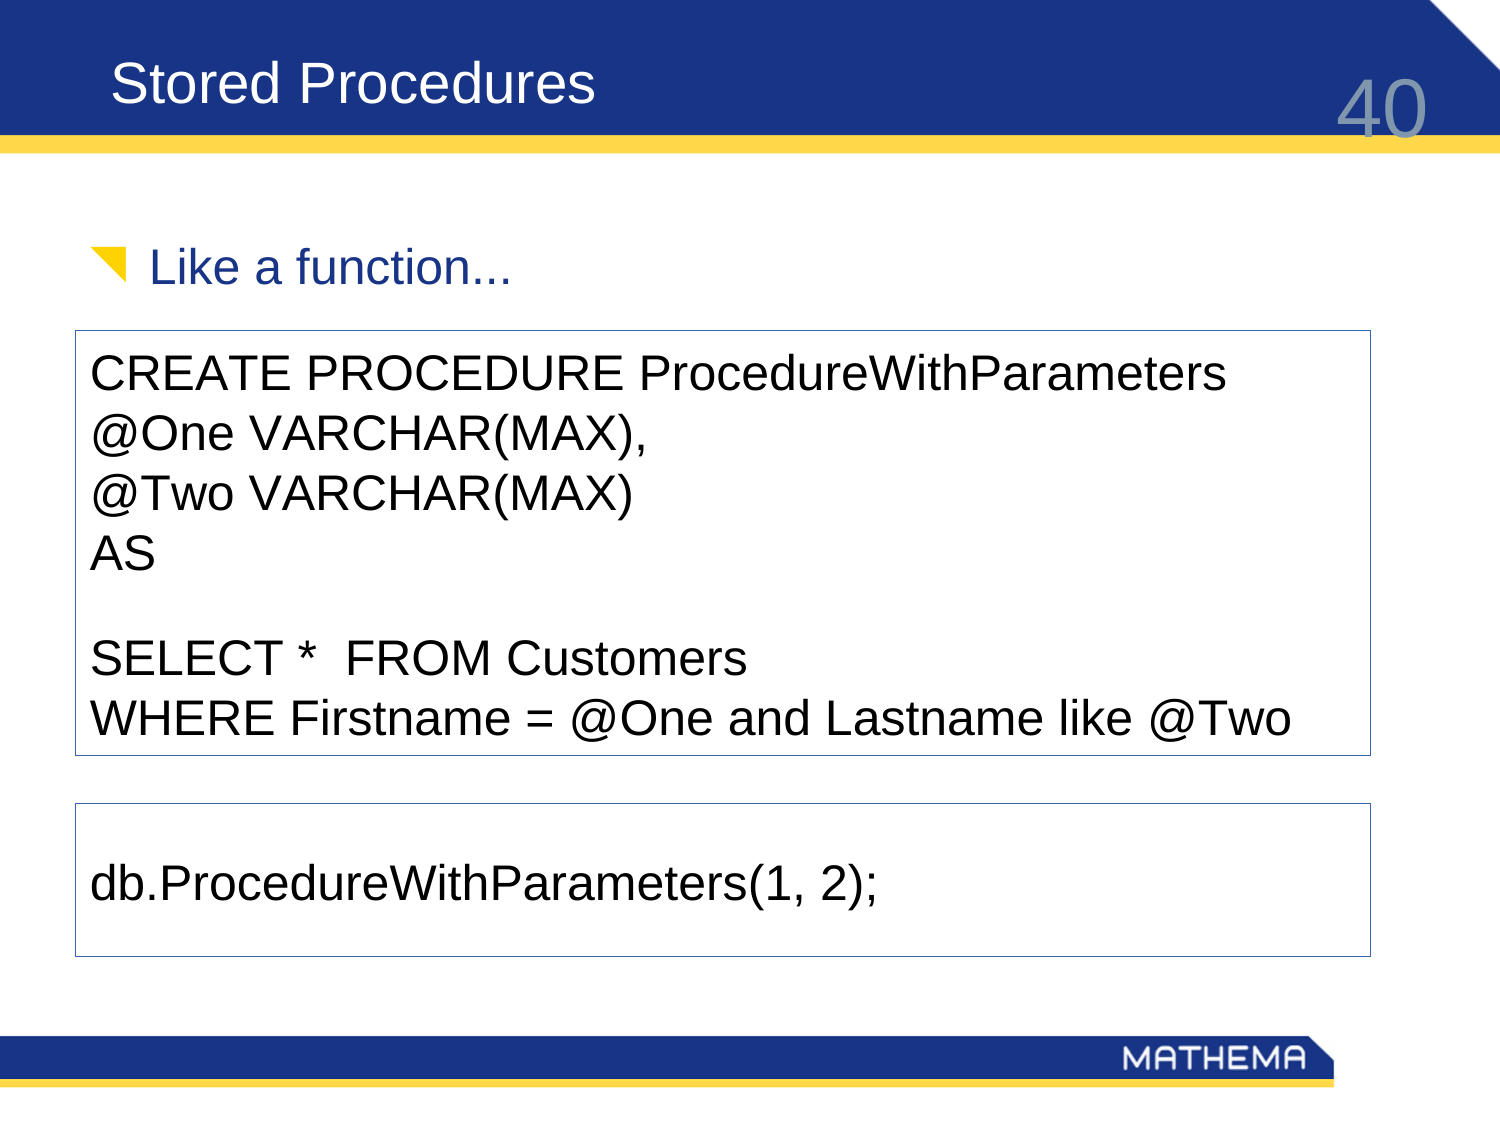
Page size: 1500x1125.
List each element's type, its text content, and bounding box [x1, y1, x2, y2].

list Like a function... [75, 227, 1426, 970]
picture [0, 0, 1500, 1125]
title Stored Procedures [75, 0, 1426, 174]
